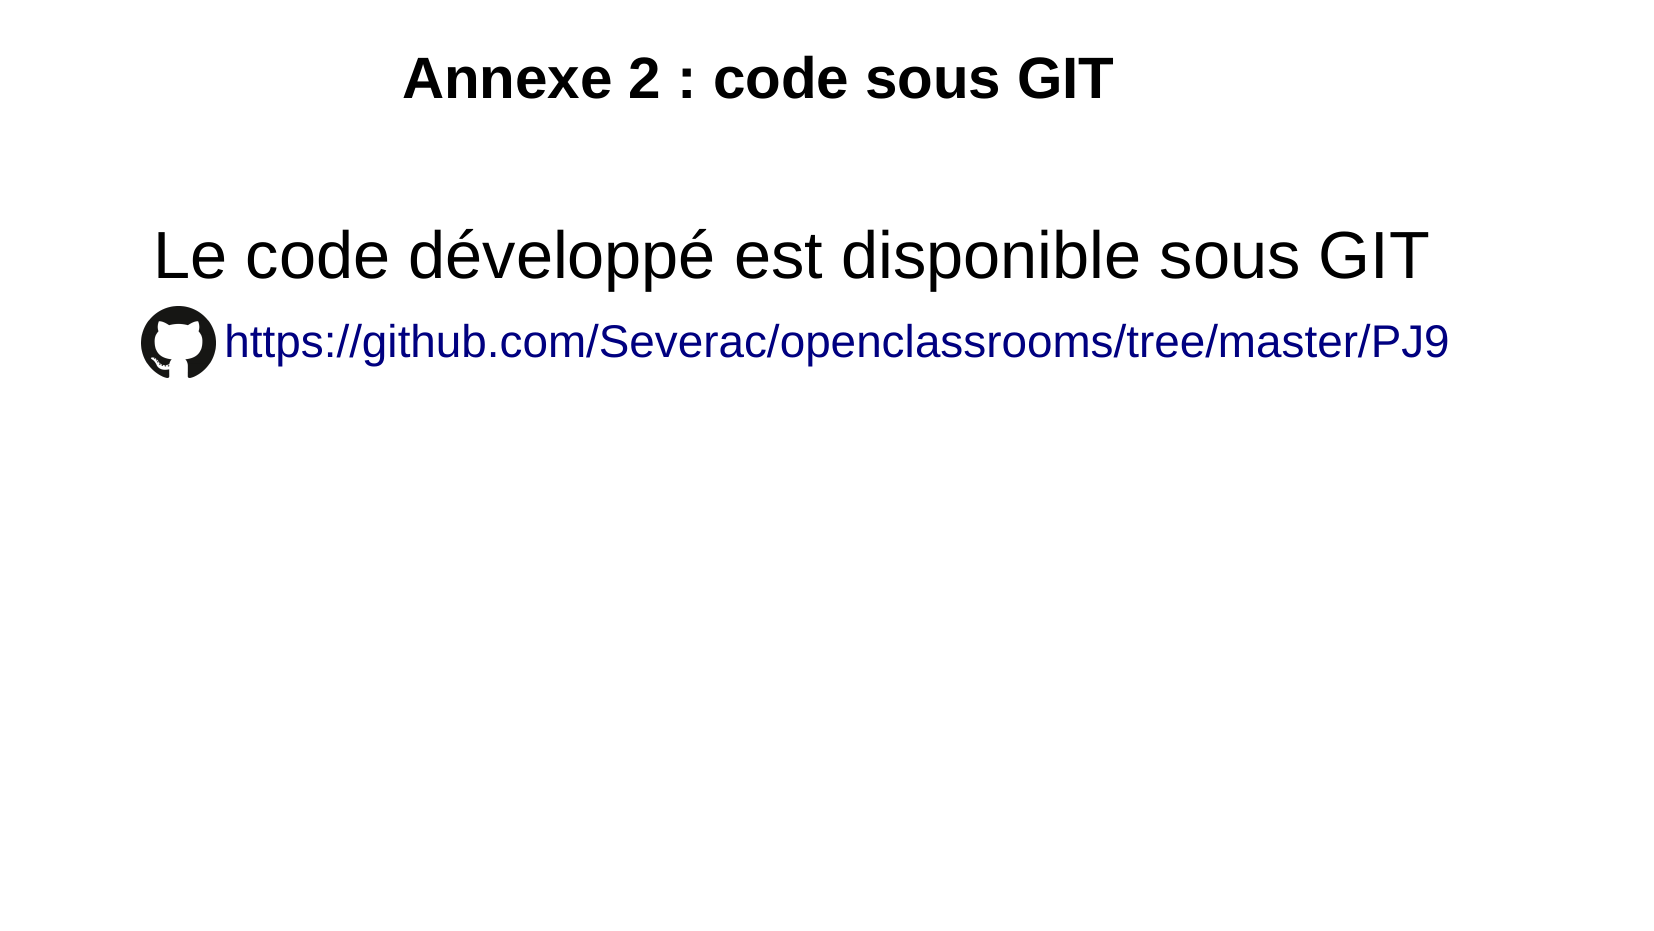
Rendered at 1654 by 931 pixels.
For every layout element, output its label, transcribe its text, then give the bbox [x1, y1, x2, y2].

text_box Annexe 2 : code sous GIT [387, 38, 1335, 119]
picture [141, 306, 216, 378]
list Le code développé est disponible sous GIT https://github.com/Severac/openclassrooms/tree/master/PJ9 [82, 217, 1571, 758]
